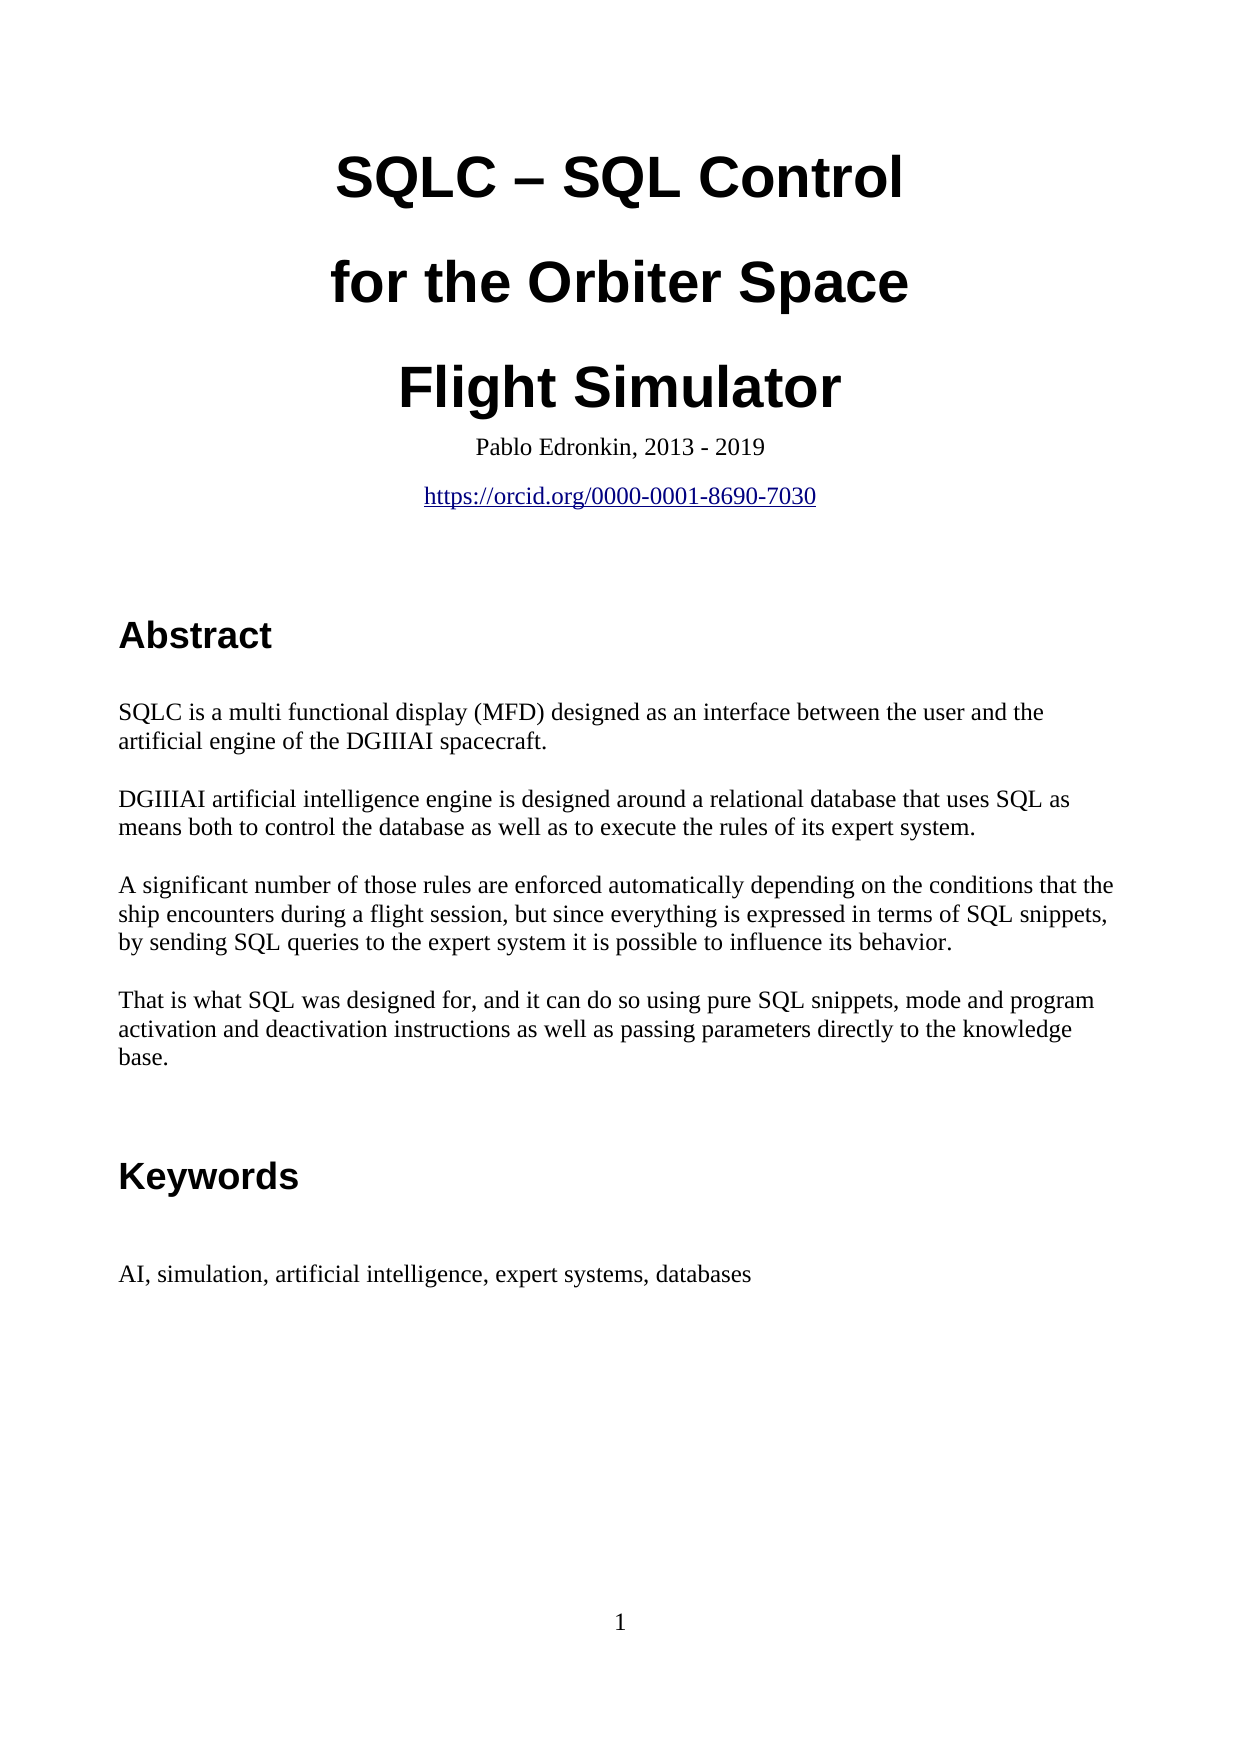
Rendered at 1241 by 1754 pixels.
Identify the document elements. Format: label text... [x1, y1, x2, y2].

title Flight Simulator [118, 352, 1122, 419]
subtitle Keywords [118, 1154, 1122, 1197]
text SQLC is a multi functional display (MFD) designed as an interface between the user and the artificial engine of the DGIIIAI spacecraft. [118, 697, 1122, 755]
text That is what SQL was designed for, and it can do so using pure SQL snippets, mode and program activation and deactivation instructions as well as passing parameters directly to the knowledge base. [118, 985, 1122, 1071]
text AI, simulation, artificial intelligence, expert systems, databases [118, 1259, 1122, 1288]
title for the Orbiter Space [118, 248, 1122, 315]
text https://orcid.org/0000-0001-8690-7030 [118, 481, 1122, 510]
text A significant number of those rules are enforced automatically depending on the conditions that the ship encounters during a flight session, but since everything is expressed in terms of SQL snippets, by sending SQL queries to the expert system it is possible to influence its behavior. [118, 870, 1122, 956]
subtitle Abstract [118, 612, 1122, 656]
text DGIIIAI artificial intelligence engine is designed around a relational database that uses SQL as means both to control the database as well as to execute the rules of its expert system. [118, 784, 1122, 841]
text Pablo Edronkin, 2013 - 2019 [118, 432, 1122, 461]
title SQLC – SQL Control [118, 143, 1122, 210]
